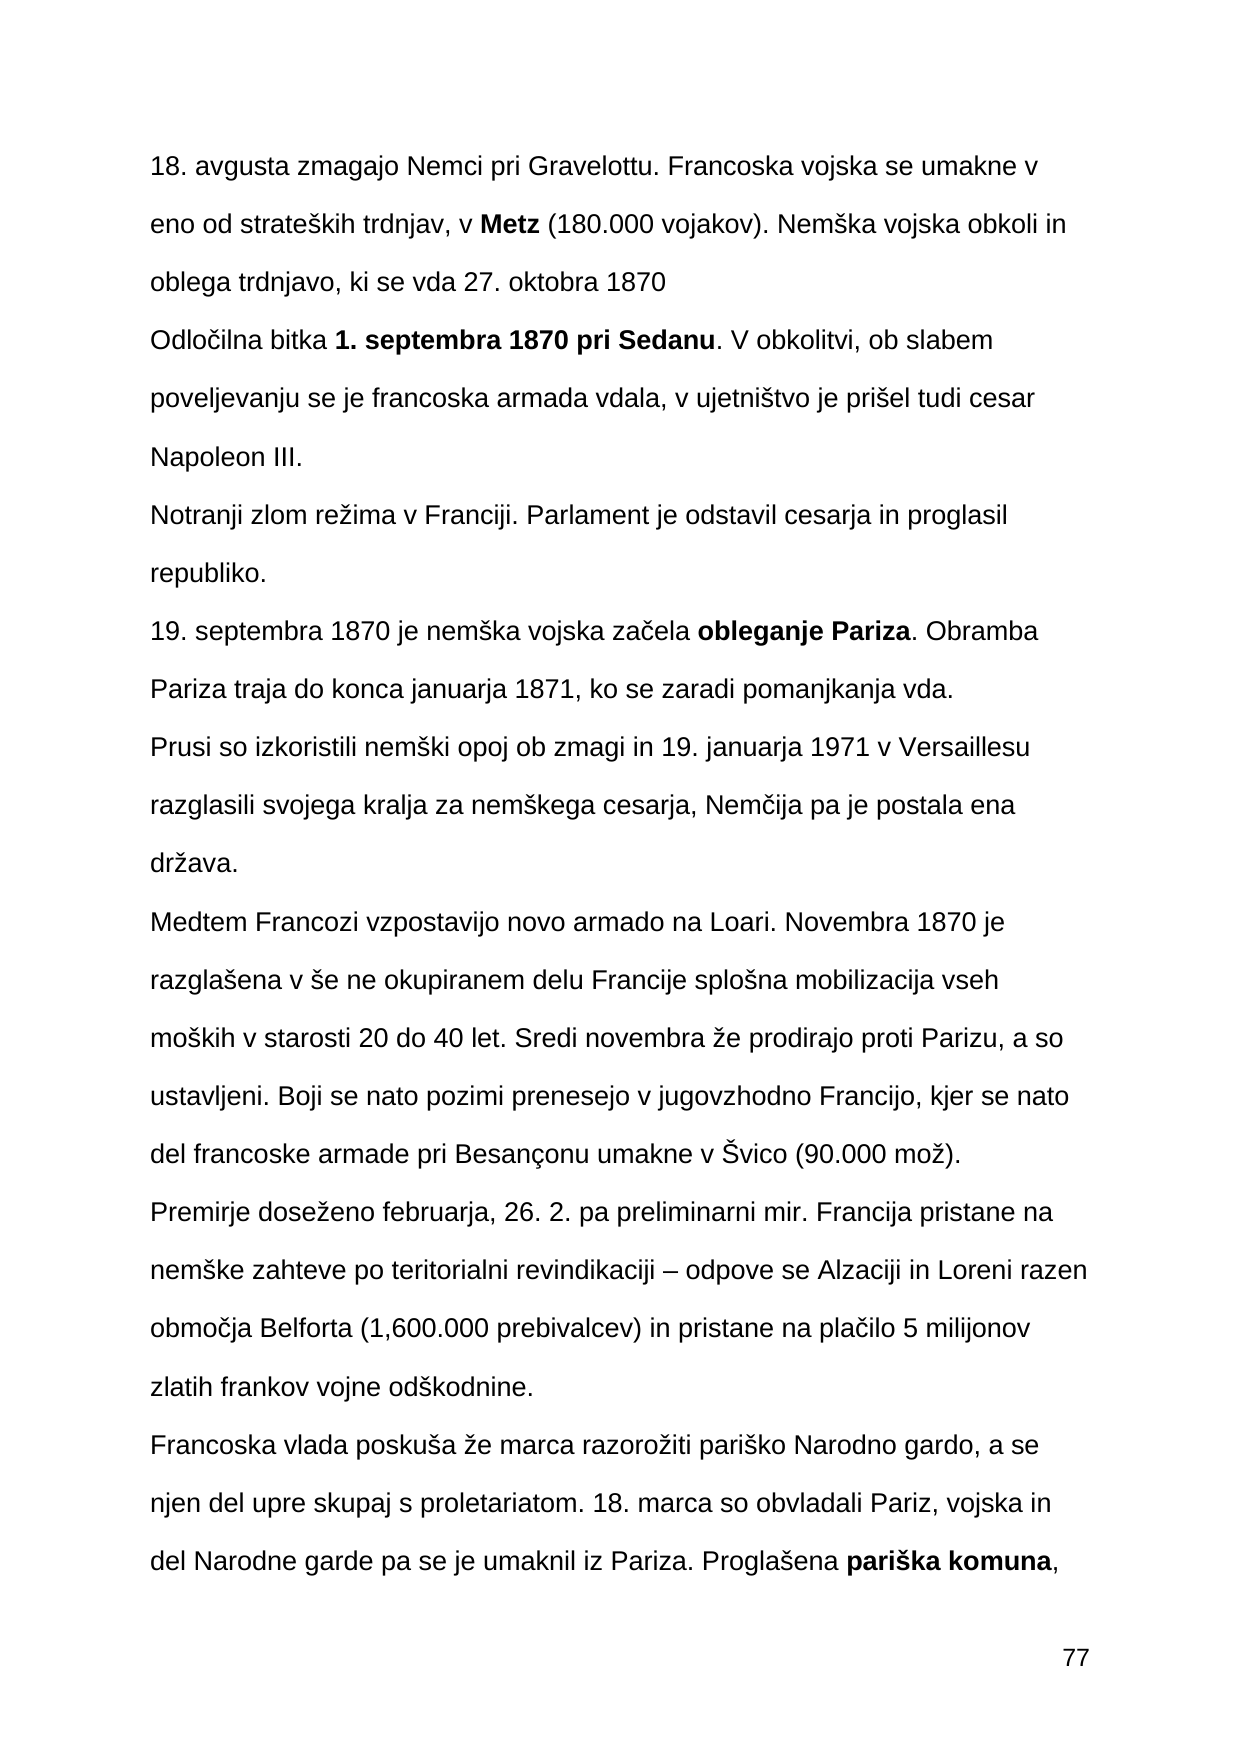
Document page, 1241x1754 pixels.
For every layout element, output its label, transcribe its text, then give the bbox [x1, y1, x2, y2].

text Premirje doseženo februarja, 26. 2. pa preliminarni mir. Francija pristane na nemške zahteve po teritorialni revindikaciji – odpove se Alzaciji in Loreni razen območja Belforta (1,600.000 prebivalcev) in pristane na plačilo 5 milijonov zlatih frankov vojne odškodnine. [150, 1196, 1090, 1409]
text Notranji zlom režima v Franciji. Parlament je odstavil cesarja in proglasil republiko. [150, 499, 1090, 596]
text Odločilna bitka 1. septembra 1870 pri Sedanu. V obkolitvi, ob slabem poveljevanju se je francoska armada vdala, v ujetništvo je prišel tudi cesar Napoleon III. [150, 324, 1090, 479]
text Francoska vlada poskuša že marca razorožiti pariško Narodno gardo, a se njen del upre skupaj s proletariatom. 18. marca so obvladali Pariz, vojska in del Narodne garde pa se je umaknil iz Pariza. Proglašena pariška komuna, [150, 1429, 1090, 1584]
text Medtem Francozi vzpostavijo novo armado na Loari. Novembra 1870 je razglašena v še ne okupiranem delu Francije splošna mobilizacija vseh moških v starosti 20 do 40 let. Sredi novembra že prodirajo proti Parizu, a so ustavljeni. Boji se nato pozimi prenesejo v jugovzhodno Francijo, kjer se nato del francoske armade pri Besançonu umakne v Švico (90.000 mož). [150, 906, 1090, 1177]
text Prusi so izkoristili nemški opoj ob zmagi in 19. januarja 1971 v Versaillesu razglasili svojega kralja za nemškega cesarja, Nemčija pa je postala ena država. [150, 731, 1090, 886]
text 18. avgusta zmagajo Nemci pri Gravelottu. Francoska vojska se umakne v eno od strateških trdnjav, v Metz (180.000 vojakov). Nemška vojska obkoli in oblega trdnjavo, ki se vda 27. oktobra 1870 [150, 150, 1090, 305]
text 19. septembra 1870 je nemška vojska začela obleganje Pariza. Obramba Pariza traja do konca januarja 1871, ko se zaradi pomanjkanja vda. [150, 615, 1090, 712]
